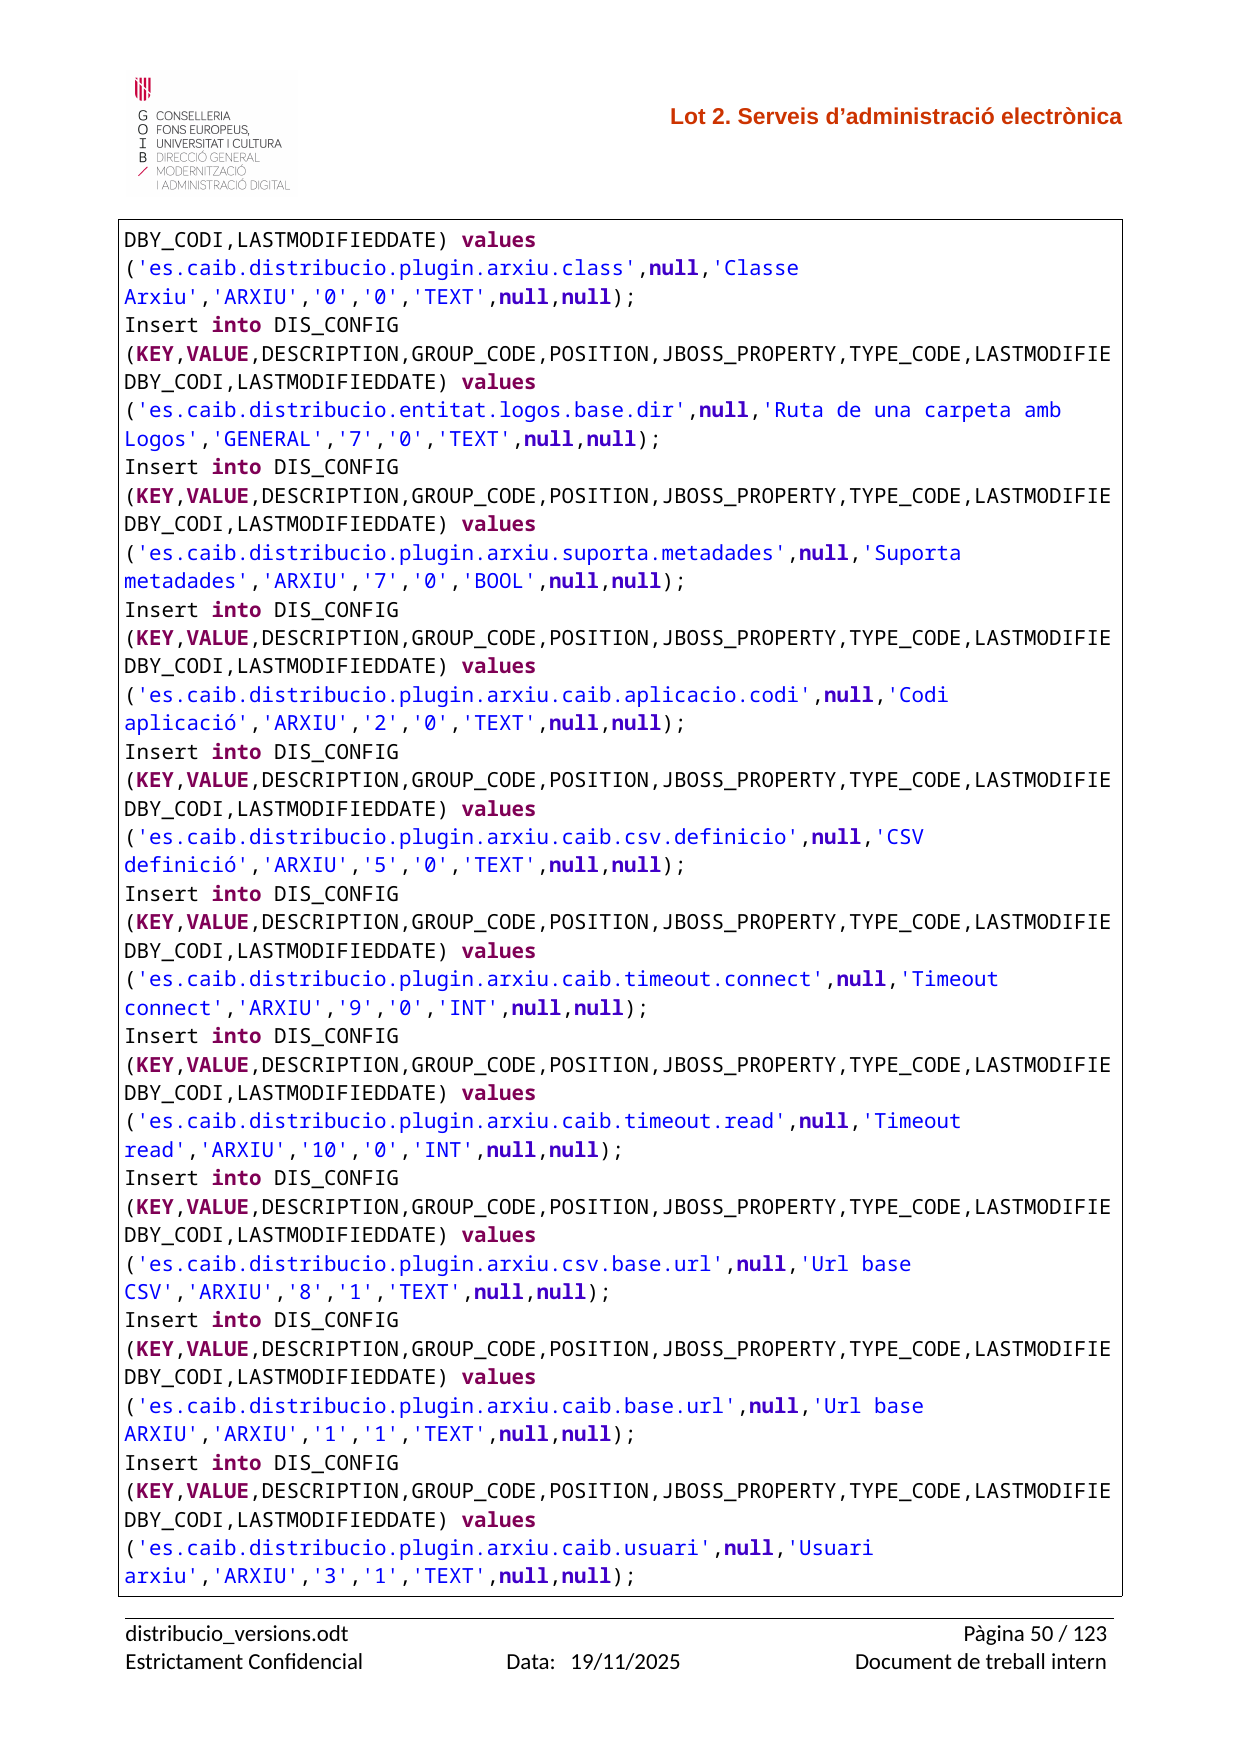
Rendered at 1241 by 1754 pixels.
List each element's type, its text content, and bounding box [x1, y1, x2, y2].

picture [126, 70, 299, 197]
table_header DBY_CODI,LASTMODIFIEDDATE) values ('es.caib.distribucio.plugin.arxiu.class',null,'Classe Arxiu','ARXIU','0','0','TEXT',null,null); Insert into DIS_CONFIG (KEY,VALUE,DESCRIPTION,GROUP_CODE,POSITION,JBOSS_PROPERTY,TYPE_CODE,LASTMODIFIEDBY_CODI,LASTMODIFIEDDATE) values ('es.caib.distribucio.entitat.logos.base.dir',null,'Ruta de una carpeta amb Logos','GENERAL','7','0','TEXT',null,null); Insert into DIS_CONFIG (KEY,VALUE,DESCRIPTION,GROUP_CODE,POSITION,JBOSS_PROPERTY,TYPE_CODE,LASTMODIFIEDBY_CODI,LASTMODIFIEDDATE) values ('es.caib.distribucio.plugin.arxiu.suporta.metadades',null,'Suporta metadades','ARXIU','7','0','BOOL',null,null); Insert into DIS_CONFIG (KEY,VALUE,DESCRIPTION,GROUP_CODE,POSITION,JBOSS_PROPERTY,TYPE_CODE,LASTMODIFIEDBY_CODI,LASTMODIFIEDDATE) values ('es.caib.distribucio.plugin.arxiu.caib.aplicacio.codi',null,'Codi aplicació','ARXIU','2','0','TEXT',null,null); Insert into DIS_CONFIG (KEY,VALUE,DESCRIPTION,GROUP_CODE,POSITION,JBOSS_PROPERTY,TYPE_CODE,LASTMODIFIEDBY_CODI,LASTMODIFIEDDATE) values ('es.caib.distribucio.plugin.arxiu.caib.csv.definicio',null,'CSV definició','ARXIU','5','0','TEXT',null,null); Insert into DIS_CONFIG (KEY,VALUE,DESCRIPTION,GROUP_CODE,POSITION,JBOSS_PROPERTY,TYPE_CODE,LASTMODIFIEDBY_CODI,LASTMODIFIEDDATE) values ('es.caib.distribucio.plugin.arxiu.caib.timeout.connect',null,'Timeout connect','ARXIU','9','0','INT',null,null); Insert into DIS_CONFIG (KEY,VALUE,DESCRIPTION,GROUP_CODE,POSITION,JBOSS_PROPERTY,TYPE_CODE,LASTMODIFIEDBY_CODI,LASTMODIFIEDDATE) values ('es.caib.distribucio.plugin.arxiu.caib.timeout.read',null,'Timeout read','ARXIU','10','0','INT',null,null); Insert into DIS_CONFIG (KEY,VALUE,DESCRIPTION,GROUP_CODE,POSITION,JBOSS_PROPERTY,TYPE_CODE,LASTMODIFIEDBY_CODI,LASTMODIFIEDDATE) values ('es.caib.distribucio.plugin.arxiu.csv.base.url',null,'Url base CSV','ARXIU','8','1','TEXT',null,null); Insert into DIS_CONFIG (KEY,VALUE,DESCRIPTION,GROUP_CODE,POSITION,JBOSS_PROPERTY,TYPE_CODE,LASTMODIFIEDBY_CODI,LASTMODIFIEDDATE) values ('es.caib.distribucio.plugin.arxiu.caib.base.url',null,'Url base ARXIU','ARXIU','1','1','TEXT',null,null); Insert into DIS_CONFIG (KEY,VALUE,DESCRIPTION,GROUP_CODE,POSITION,JBOSS_PROPERTY,TYPE_CODE,LASTMODIFIEDBY_CODI,LASTMODIFIEDDATE) values ('es.caib.distribucio.plugin.arxiu.caib.usuari',null,'Usuari arxiu','ARXIU','3','1','TEXT',null,null); [119, 220, 1122, 1596]
